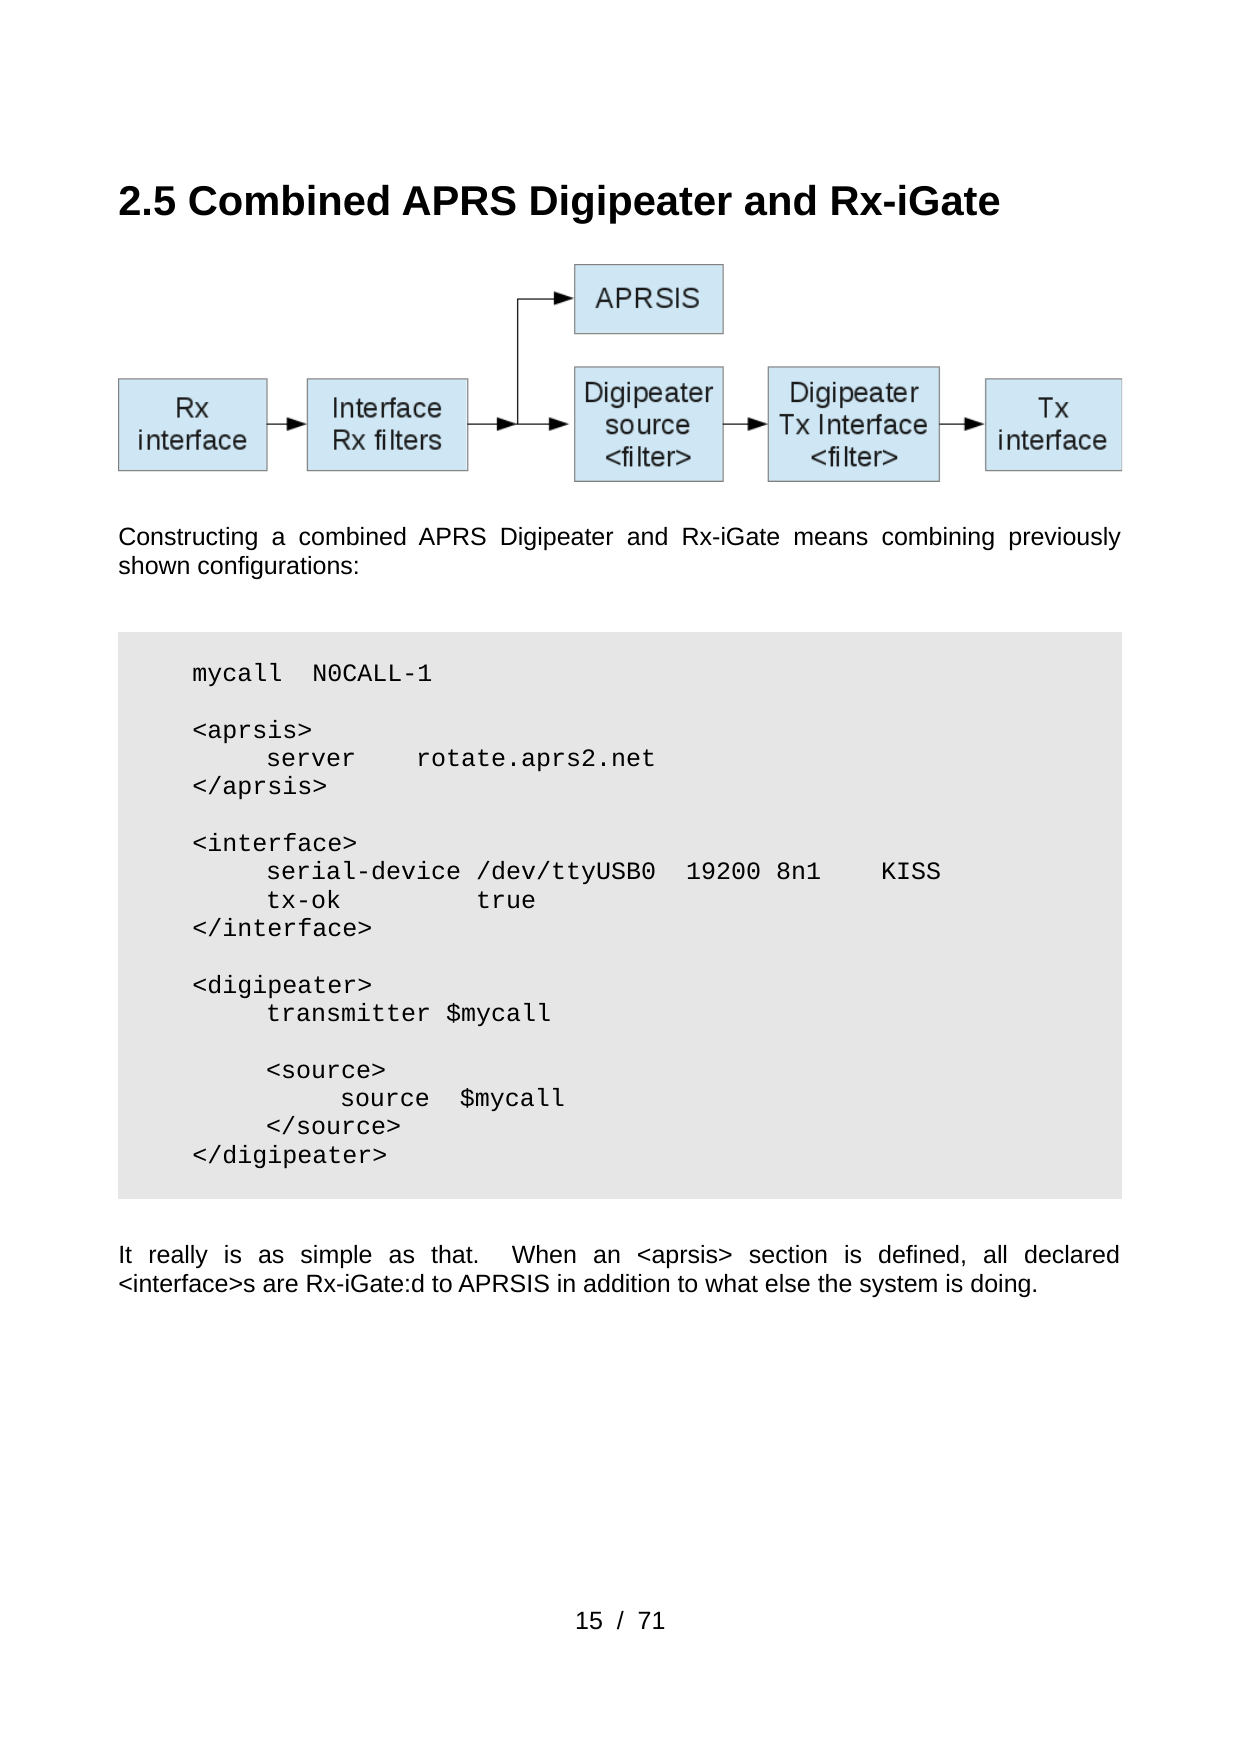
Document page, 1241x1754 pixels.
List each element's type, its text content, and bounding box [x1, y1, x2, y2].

text source $mycall [118, 1086, 1122, 1114]
text tx-ok true [118, 887, 1122, 916]
text serial-device /dev/ttyUSB0 19200 8n1 KISS [118, 859, 1122, 887]
text <digipeater> [118, 972, 1122, 1001]
subtitle Combined APRS Digipeater and Rx-iGate [118, 176, 1122, 224]
picture [118, 264, 1123, 482]
text server rotate.aprs2.net [118, 746, 1122, 774]
text </aprsis> [118, 774, 1122, 802]
text <aprsis> [118, 717, 1122, 746]
text Constructing a combined APRS Digipeater and Rx-iGate means combining previously shown configurations: [118, 522, 1122, 580]
text </source> [118, 1114, 1122, 1142]
text <source> [118, 1057, 1122, 1086]
text transmitter $mycall [118, 1001, 1122, 1029]
text mycall N0CALL-1 [118, 661, 1122, 689]
text </interface> [118, 916, 1122, 944]
text <interface> [118, 831, 1122, 859]
text It really is as simple as that. When an <aprsis> section is defined, all declared <interface>s are Rx-iGate:d to APRSIS in addition to what else the system is doing. [118, 1240, 1122, 1297]
text </digipeater> [118, 1142, 1122, 1171]
